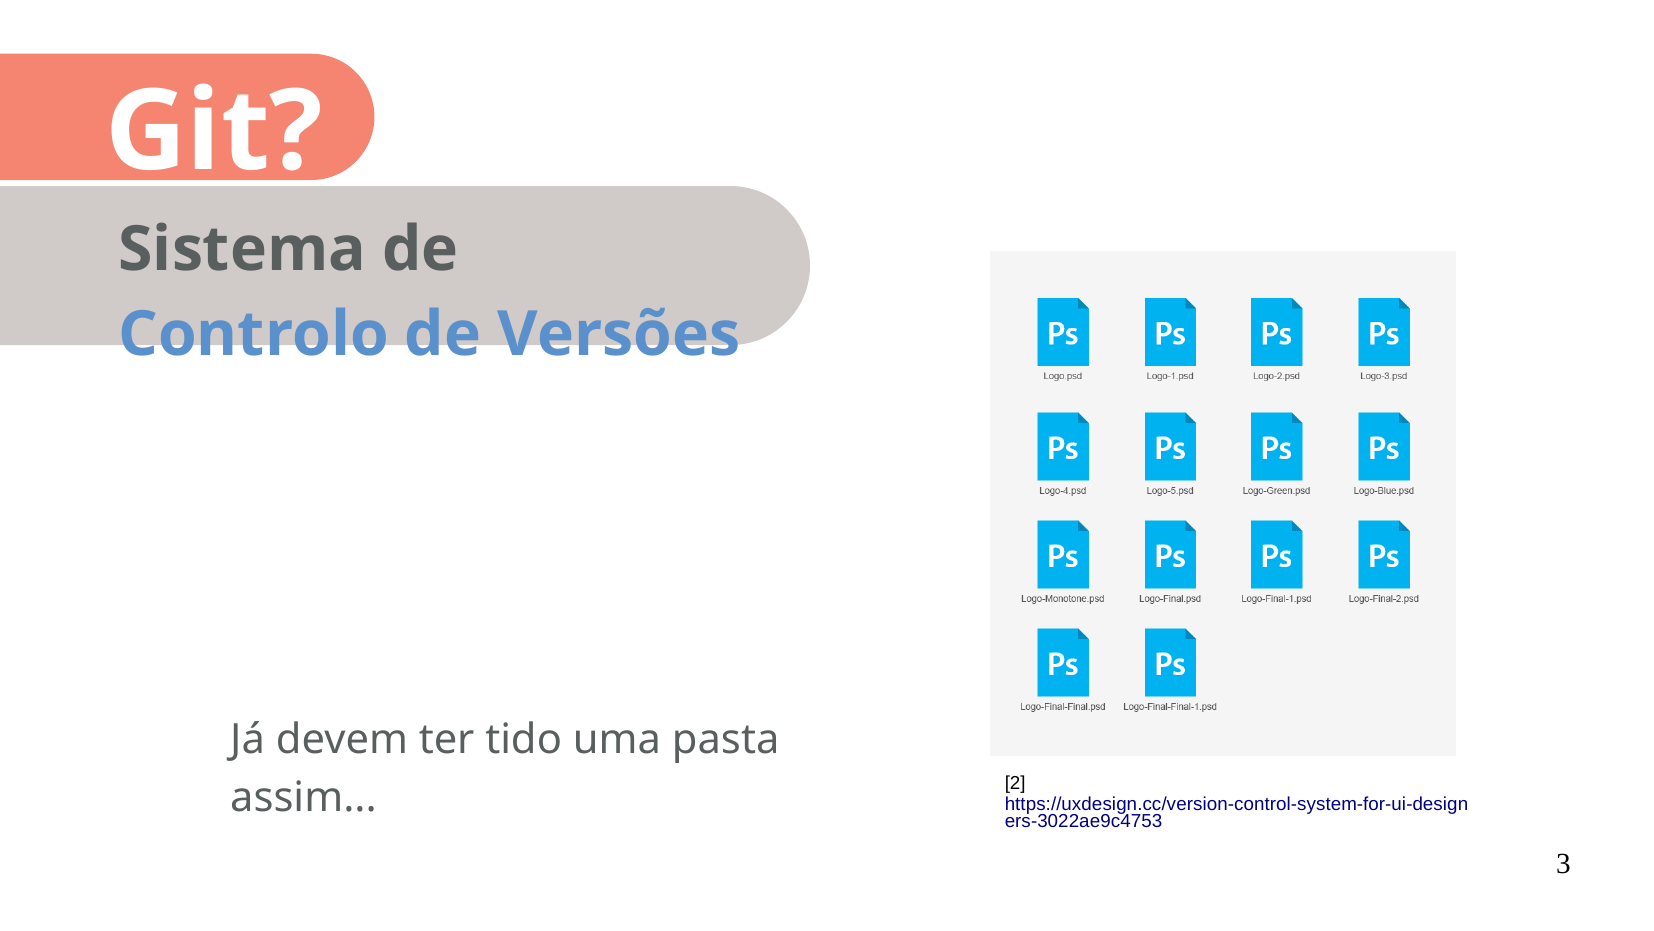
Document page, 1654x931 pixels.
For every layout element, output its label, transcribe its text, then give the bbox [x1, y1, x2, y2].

title Git? [105, 48, 451, 204]
picture [990, 251, 1456, 756]
text_box [451, 186, 770, 196]
text_box [0, 186, 105, 346]
text_box Sistema de Controlo de Versões [103, 196, 822, 362]
text_box [2]https://uxdesign.cc/version-control-system-for-ui-designers-3022ae9c4753 [990, 765, 1488, 903]
text_box [0, 53, 105, 181]
text_box Já devem ter tido uma pasta assim... [180, 701, 948, 852]
